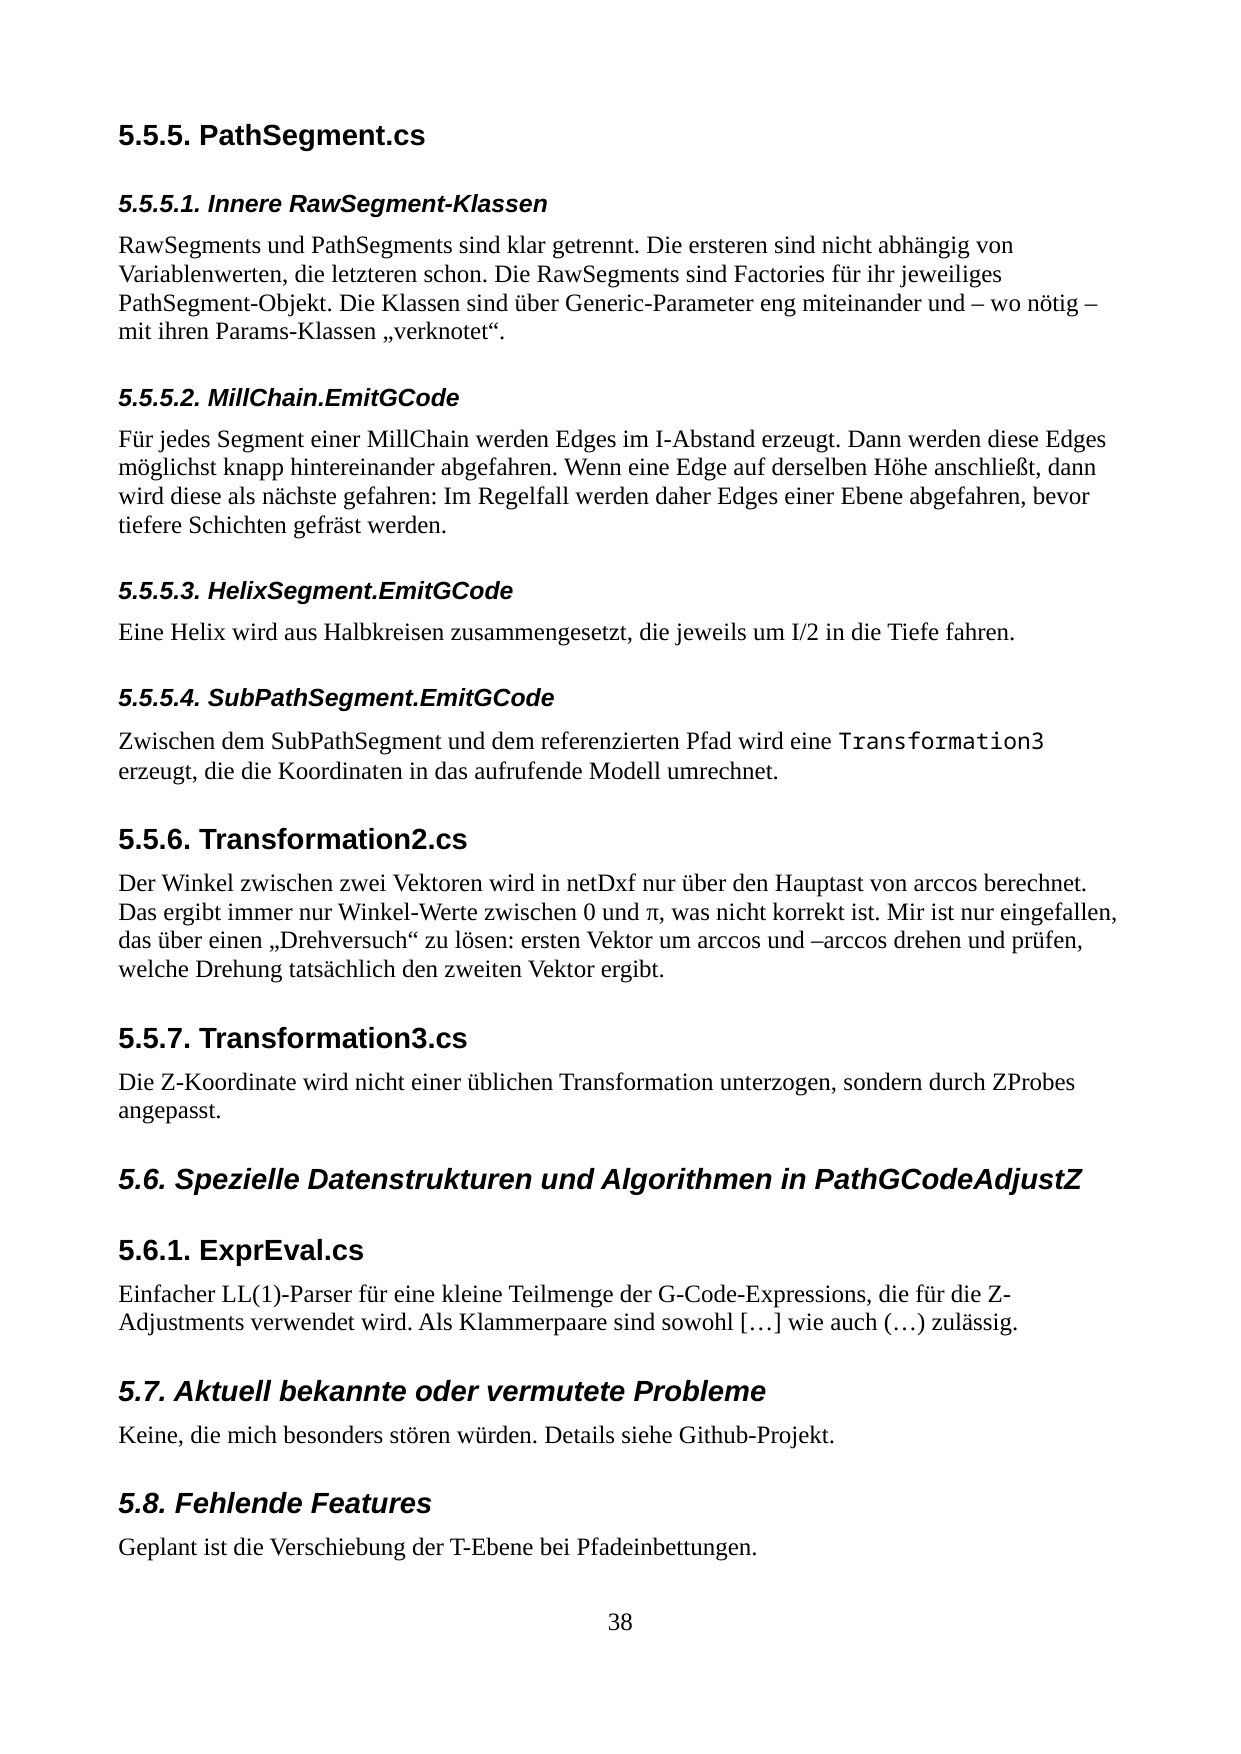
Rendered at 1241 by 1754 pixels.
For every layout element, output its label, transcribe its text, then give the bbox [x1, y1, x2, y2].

subtitle 5.8. Fehlende Features [118, 1486, 1122, 1519]
text Einfacher LL(1)-Parser für eine kleine Teilmenge der G-Code-Expressions, die für die Z-Adjustments verwendet wird. Als Klammerpaare sind sowohl […] wie auch (…) zulässig. [118, 1279, 1122, 1336]
text Für jedes Segment einer MillChain werden Edges im I-Abstand erzeugt. Dann werden diese Edges möglichst knapp hintereinander abgefahren. Wenn eine Edge auf derselben Höhe anschließt, dann wird diese als nächste gefahren: Im Regelfall werden daher Edges einer Ebene abgefahren, bevor tiefere Schichten gefräst werden. [118, 424, 1122, 539]
subtitle 5.5.5. PathSegment.cs [118, 118, 1122, 152]
text Keine, die mich besonders stören würden. Details siehe Github-Projekt. [118, 1420, 1122, 1448]
text Geplant ist die Verschiebung der T-Ebene bei Pfadeinbettungen. [118, 1532, 1122, 1561]
subtitle 5.5.5.2. MillChain.EmitGCode [118, 383, 1122, 411]
text Eine Helix wird aus Halbkreisen zusammengesetzt, die jeweils um I/2 in die Tiefe fahren. [118, 617, 1122, 646]
subtitle 5.5.5.4. SubPathSegment.EmitGCode [118, 683, 1122, 712]
subtitle 5.5.6. Transformation2.cs [118, 822, 1122, 856]
text Die Z-Koordinate wird nicht einer üblichen Transformation unterzogen, sondern durch ZProbes angepasst. [118, 1067, 1122, 1124]
subtitle 5.6.1. ExprEval.cs [118, 1233, 1122, 1266]
subtitle 5.5.7. Transformation3.cs [118, 1021, 1122, 1054]
text Der Winkel zwischen zwei Vektoren wird in netDxf nur über den Hauptast von arccos berechnet. Das ergibt immer nur Winkel-Werte zwischen 0 und π, was nicht korrekt ist. Mir ist nur eingefallen, das über einen „Drehversuch“ zu lösen: ersten Vektor um arccos und –arccos drehen und prüfen, welche Drehung tatsächlich den zweiten Vektor ergibt. [118, 868, 1122, 983]
subtitle 5.5.5.3. HelixSegment.EmitGCode [118, 576, 1122, 605]
text Zwischen dem SubPathSegment und dem referenzierten Pfad wird eine Transformation3 erzeugt, die die Koordinaten in das aufrufende Modell umrechnet. [118, 724, 1122, 784]
subtitle 5.7. Aktuell bekannte oder vermutete Probleme [118, 1374, 1122, 1407]
subtitle 5.5.5.1. Innere RawSegment-Klassen [118, 189, 1122, 218]
text RawSegments und PathSegments sind klar getrennt. Die ersteren sind nicht abhängig von Variablenwerten, die letzteren schon. Die RawSegments sind Factories für ihr jeweiliges PathSegment-Objekt. Die Klassen sind über Generic-Parameter eng miteinander und – wo nötig – mit ihren Params-Klassen „verknotet“. [118, 230, 1122, 345]
subtitle 5.6. Spezielle Datenstrukturen und Algorithmen in PathGCodeAdjustZ [118, 1162, 1122, 1195]
